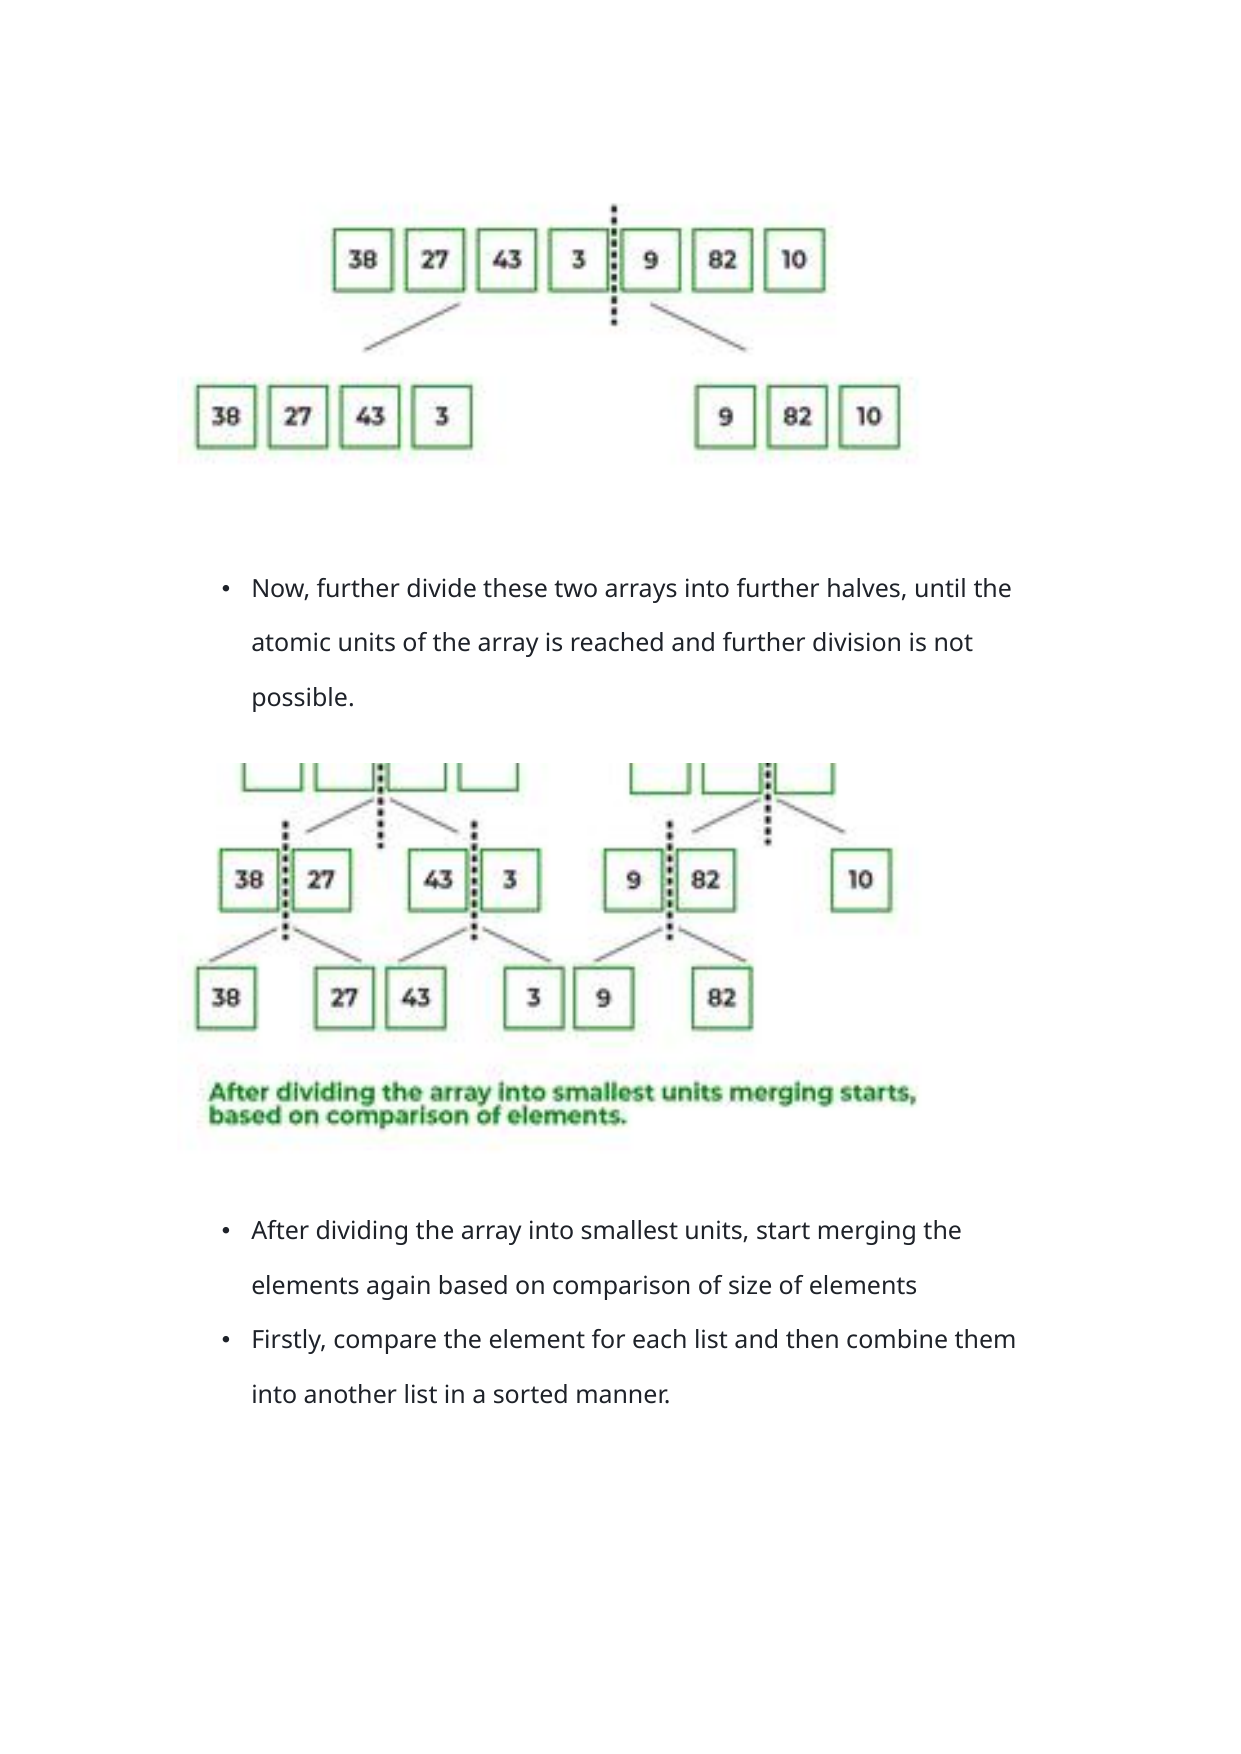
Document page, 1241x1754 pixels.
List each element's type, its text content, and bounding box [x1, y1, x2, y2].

list Firstly, compare the element for each list and then combine them into another list in a sorted manner. [222, 1322, 1063, 1410]
picture [177, 763, 949, 1167]
list Now, further divide these two arrays into further halves, until the atomic units of the array is reached and further division is not possible. [222, 571, 1063, 713]
list After dividing the array into smallest units, start merging the elements again based on comparison of size of elements [222, 1213, 1063, 1301]
picture [177, 118, 949, 524]
